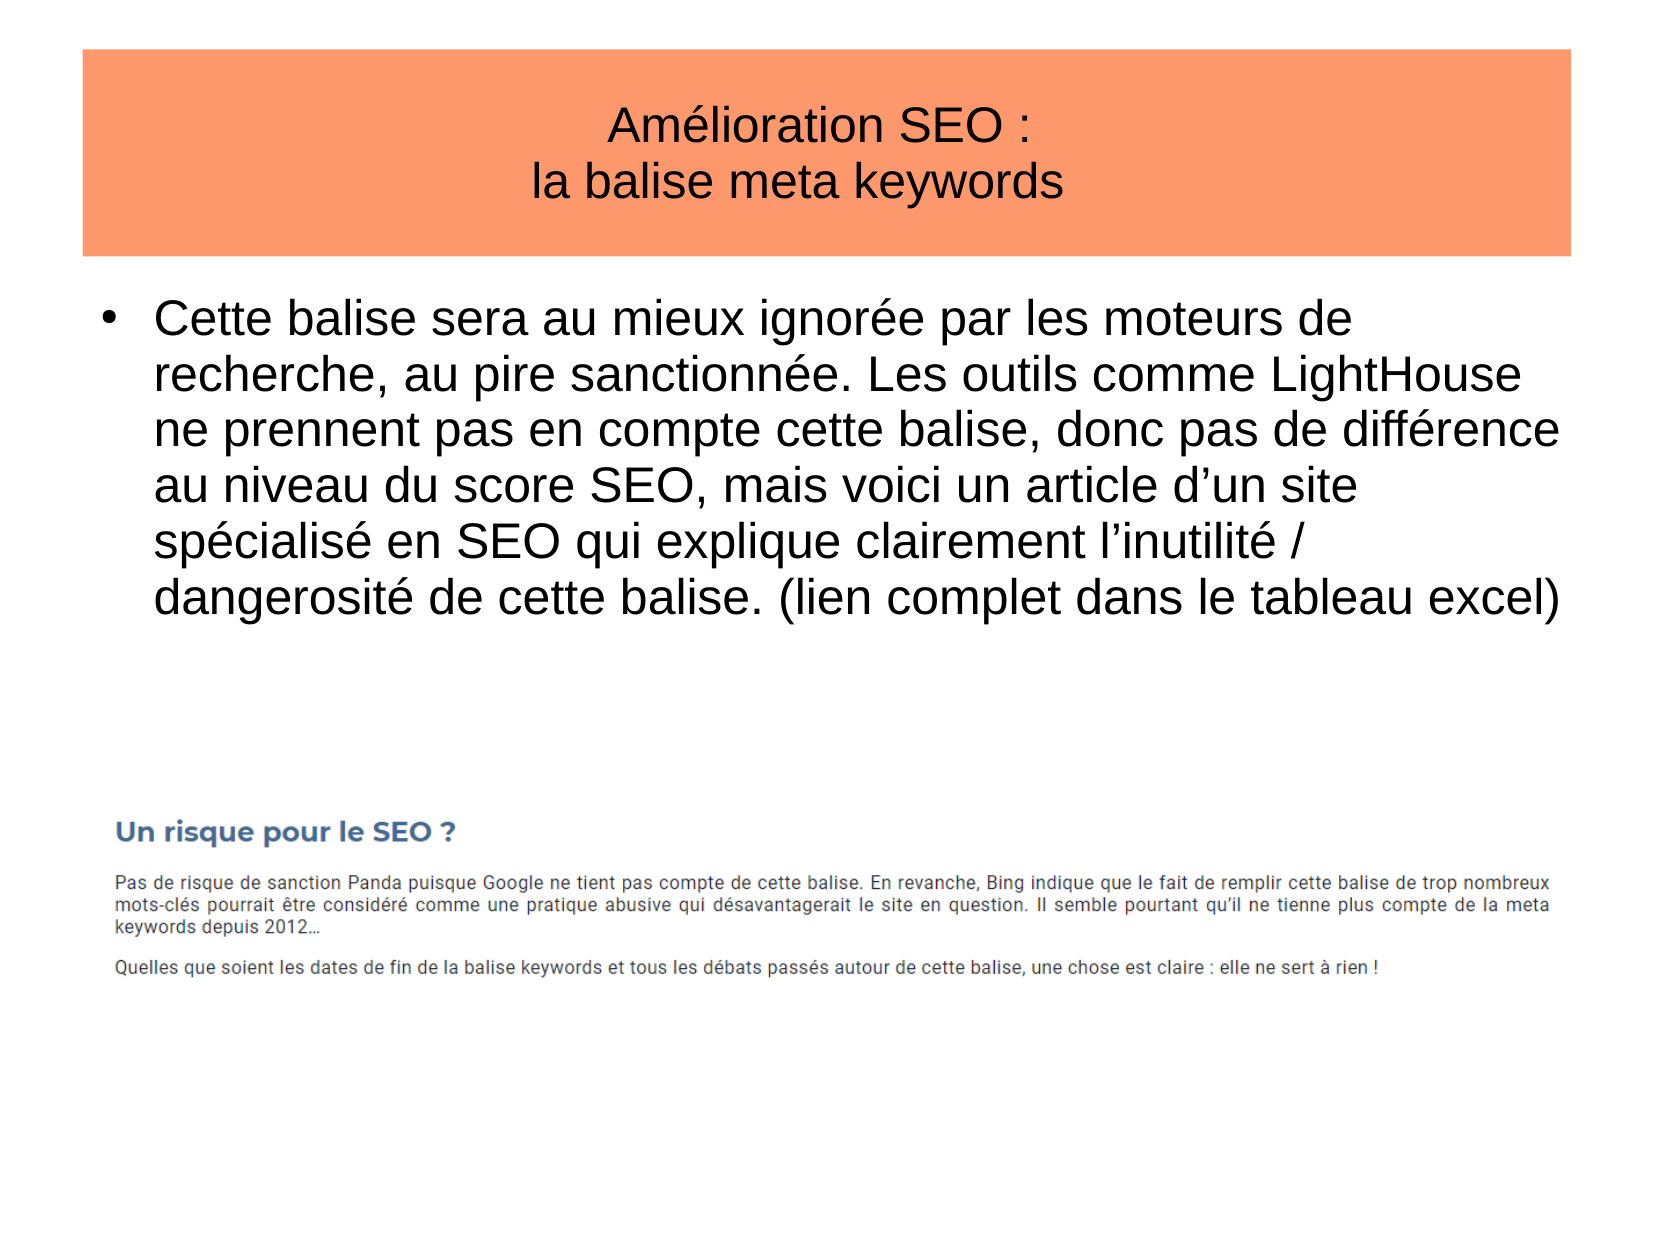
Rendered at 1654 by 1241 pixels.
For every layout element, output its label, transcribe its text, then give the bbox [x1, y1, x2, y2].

picture [82, 801, 1571, 1025]
list Cette balise sera au mieux ignorée par les moteurs de recherche, au pire sanctionnée. Les outils comme LightHouse ne prennent pas en compte cette balise, donc pas de différence au niveau du score SEO, mais voici un article d’un site spécialisé en SEO qui explique clairement l’inutilité / dangerosité de cette balise. (lien complet dans le tableau excel) [82, 290, 1571, 681]
title Amélioration SEO : la balise meta keywords [82, 49, 1571, 257]
